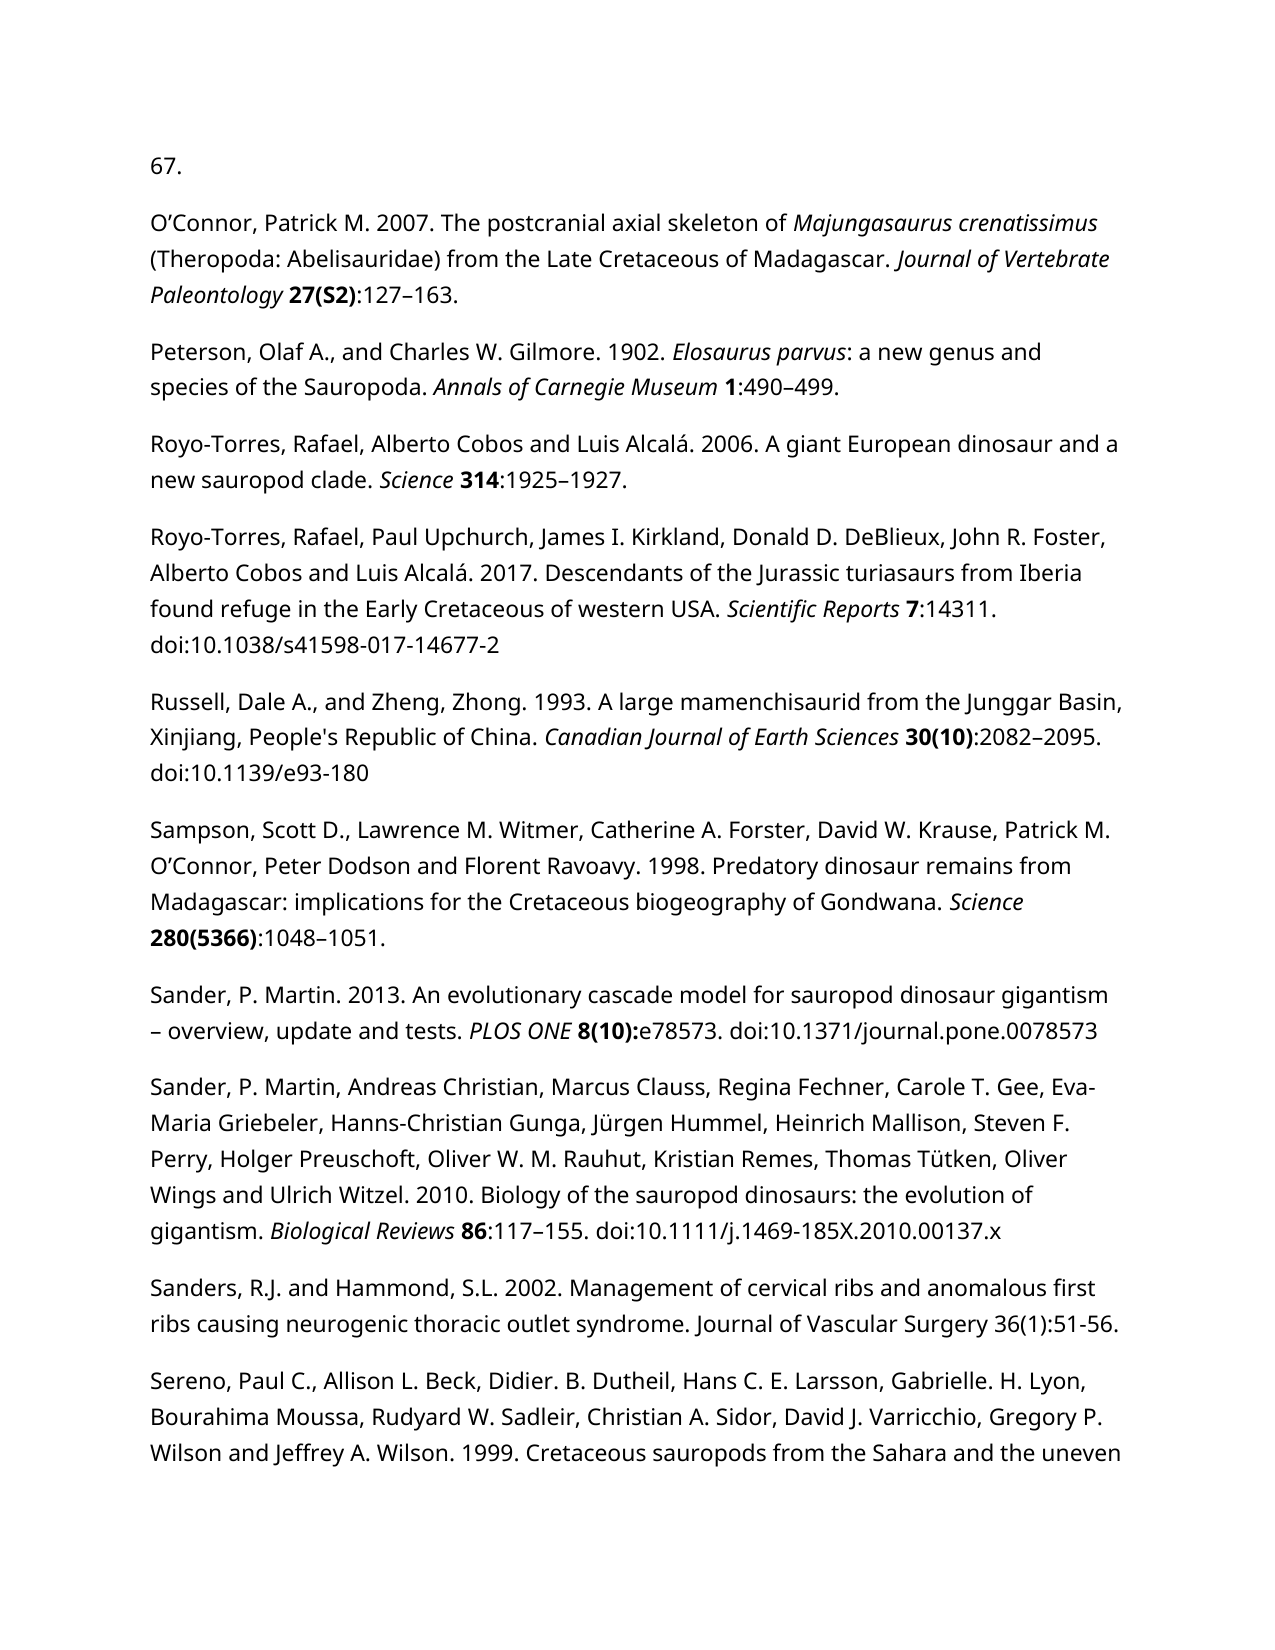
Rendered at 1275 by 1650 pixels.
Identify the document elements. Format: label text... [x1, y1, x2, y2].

text Sereno, Paul C., Allison L. Beck, Didier. B. Dutheil, Hans C. E. Larsson, Gabrielle. H. Lyon, Bourahima Moussa, Rudyard W. Sadleir, Christian A. Sidor, David J. Varricchio, Gregory P. Wilson and Jeffrey A. Wilson. 1999. Cretaceous sauropods from the Sahara and the uneven [150, 1364, 1125, 1468]
text Royo-Torres, Rafael, Paul Upchurch, James I. Kirkland, Donald D. DeBlieux, John R. Foster, Alberto Cobos and Luis Alcalá. 2017. Descendants of the Jurassic turiasaurs from Iberia found refuge in the Early Cretaceous of western USA. Scientific Reports 7:14311. doi:10.1038/s41598-017-14677-2 [150, 521, 1125, 660]
text Sampson, Scott D., Lawrence M. Witmer, Catherine A. Forster, David W. Krause, Patrick M. O’Connor, Peter Dodson and Florent Ravoavy. 1998. Predatory dinosaur remains from Madagascar: implications for the Cretaceous biogeography of Gondwana. Science 280(5366):1048–1051. [150, 814, 1125, 953]
text Sander, P. Martin, Andreas Christian, Marcus Clauss, Regina Fechner, Carole T. Gee, Eva-Maria Griebeler, Hanns-Christian Gunga, Jürgen Hummel, Heinrich Mallison, Steven F. Perry, Holger Preuschoft, Oliver W. M. Rauhut, Kristian Remes, Thomas Tütken, Oliver Wings and Ulrich Witzel. 2010. Biology of the sauropod dinosaurs: the evolution of gigantism. Biological Reviews 86:117–155. doi:10.1111/j.1469-185X.2010.00137.x [150, 1071, 1125, 1246]
text Russell, Dale A., and Zheng, Zhong. 1993. A large mamenchisaurid from the Junggar Basin, Xinjiang, People's Republic of China. Canadian Journal of Earth Sciences 30(10):2082–2095. doi:10.1139/e93-180 [150, 685, 1125, 788]
text O’Connor, Patrick M. 2007. The postcranial axial skeleton of Majungasaurus crenatissimus (Theropoda: Abelisauridae) from the Late Cretaceous of Madagascar. Journal of Vertebrate Paleontology 27(S2):127–163. [150, 207, 1125, 310]
text 67. [150, 150, 1125, 181]
text Peterson, Olaf A., and Charles W. Gilmore. 1902. Elosaurus parvus: a new genus and species of the Sauropoda. Annals of Carnegie Museum 1:490–499. [150, 335, 1125, 403]
text Sander, P. Martin. 2013. An evolutionary cascade model for sauropod dinosaur gigantism – overview, update and tests. PLOS ONE 8(10):e78573. doi:10.1371/journal.pone.0078573 [150, 979, 1125, 1046]
text Sanders, R.J. and Hammond, S.L. 2002. Management of cervical ribs and anomalous first ribs causing neurogenic thoracic outlet syndrome. Journal of Vascular Surgery 36(1):51-56. [150, 1272, 1125, 1339]
text Royo-Torres, Rafael, Alberto Cobos and Luis Alcalá. 2006. A giant European dinosaur and a new sauropod clade. Science 314:1925–1927. [150, 428, 1125, 495]
